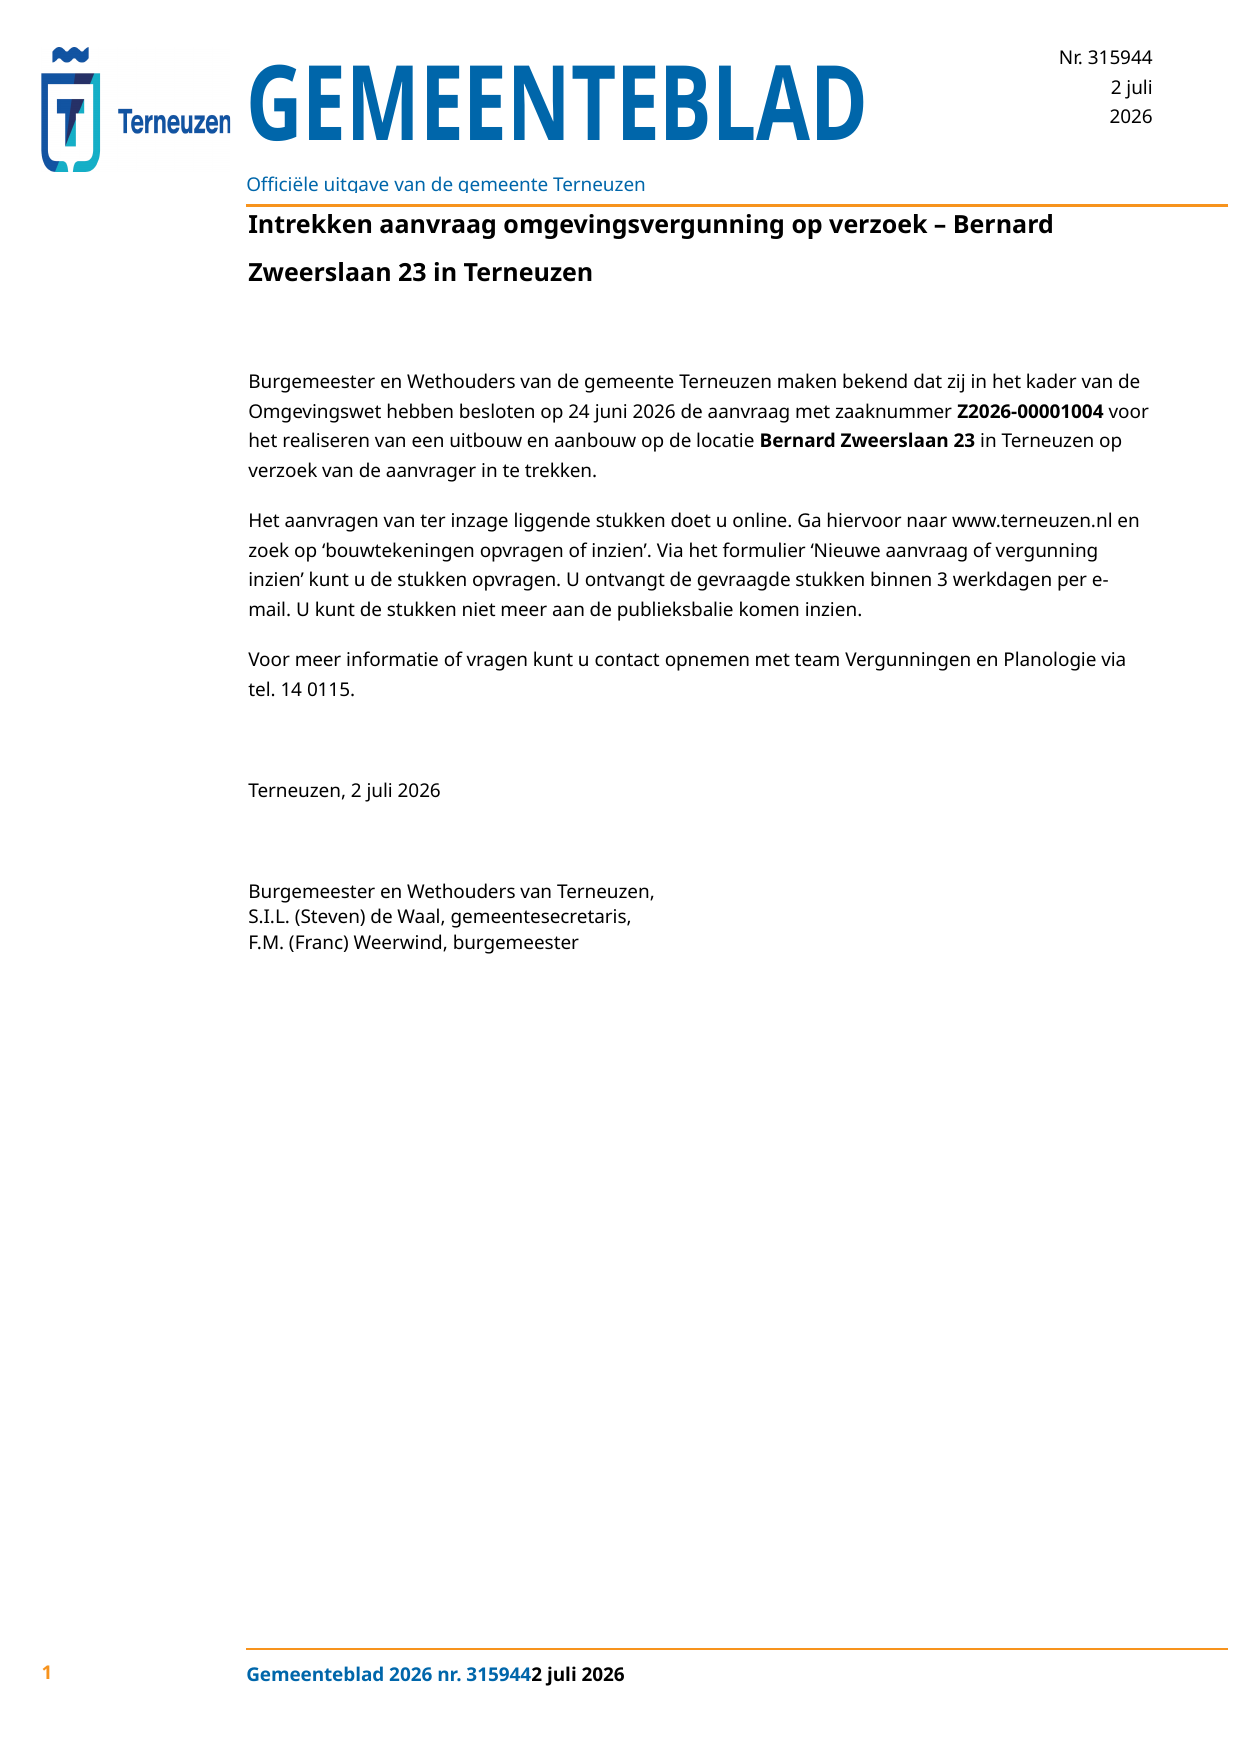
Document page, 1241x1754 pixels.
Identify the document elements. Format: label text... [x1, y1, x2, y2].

table_header Burgemeester en Wethouders van Terneuzen, [248, 878, 1152, 904]
table_cell S.I.L. (Steven) de Waal, gemeentesecretaris, [248, 904, 700, 929]
text Voor meer informatie of vragen kunt u contact opnemen met team Vergunningen en Planologie via tel. 14 0115. [248, 647, 1152, 702]
table_cell F.M. (Franc) Weerwind, burgemeester [248, 930, 1152, 955]
table_cell [700, 904, 1152, 929]
text Terneuzen, 2 juli 2026 [248, 777, 1152, 803]
table_cell [248, 955, 700, 981]
text Burgemeester en Wethouders van de gemeente Terneuzen maken bekend dat zij in het kader van de Omgevingswet hebben besloten op 24 juni 2026 de aanvraag met zaaknummer Z2026-00001004 voor het realiseren van een uitbouw en aanbouw op de locatie Bernard Zweerslaan 23 in Terneuzen op verzoek van de aanvrager in te trekken. [248, 368, 1152, 483]
table_cell [700, 955, 1152, 981]
text Het aanvragen van ter inzage liggende stukken doet u online. Ga hiervoor naar www.terneuzen.nl en zoek op ‘bouwtekeningen opvragen of inzien’. Via het formulier ‘Nieuwe aanvraag of vergunning inzien’ kunt u de stukken opvragen. U ontvangt de gevraagde stukken binnen 3 werkdagen per e-mail. U kunt de stukken niet meer aan de publieksbalie komen inzien. [248, 507, 1152, 622]
picture [41, 47, 231, 172]
text Intrekken aanvraag omgevingsvergunning op verzoek – Bernard Zweerslaan 23 in Terneuzen [248, 207, 1152, 288]
